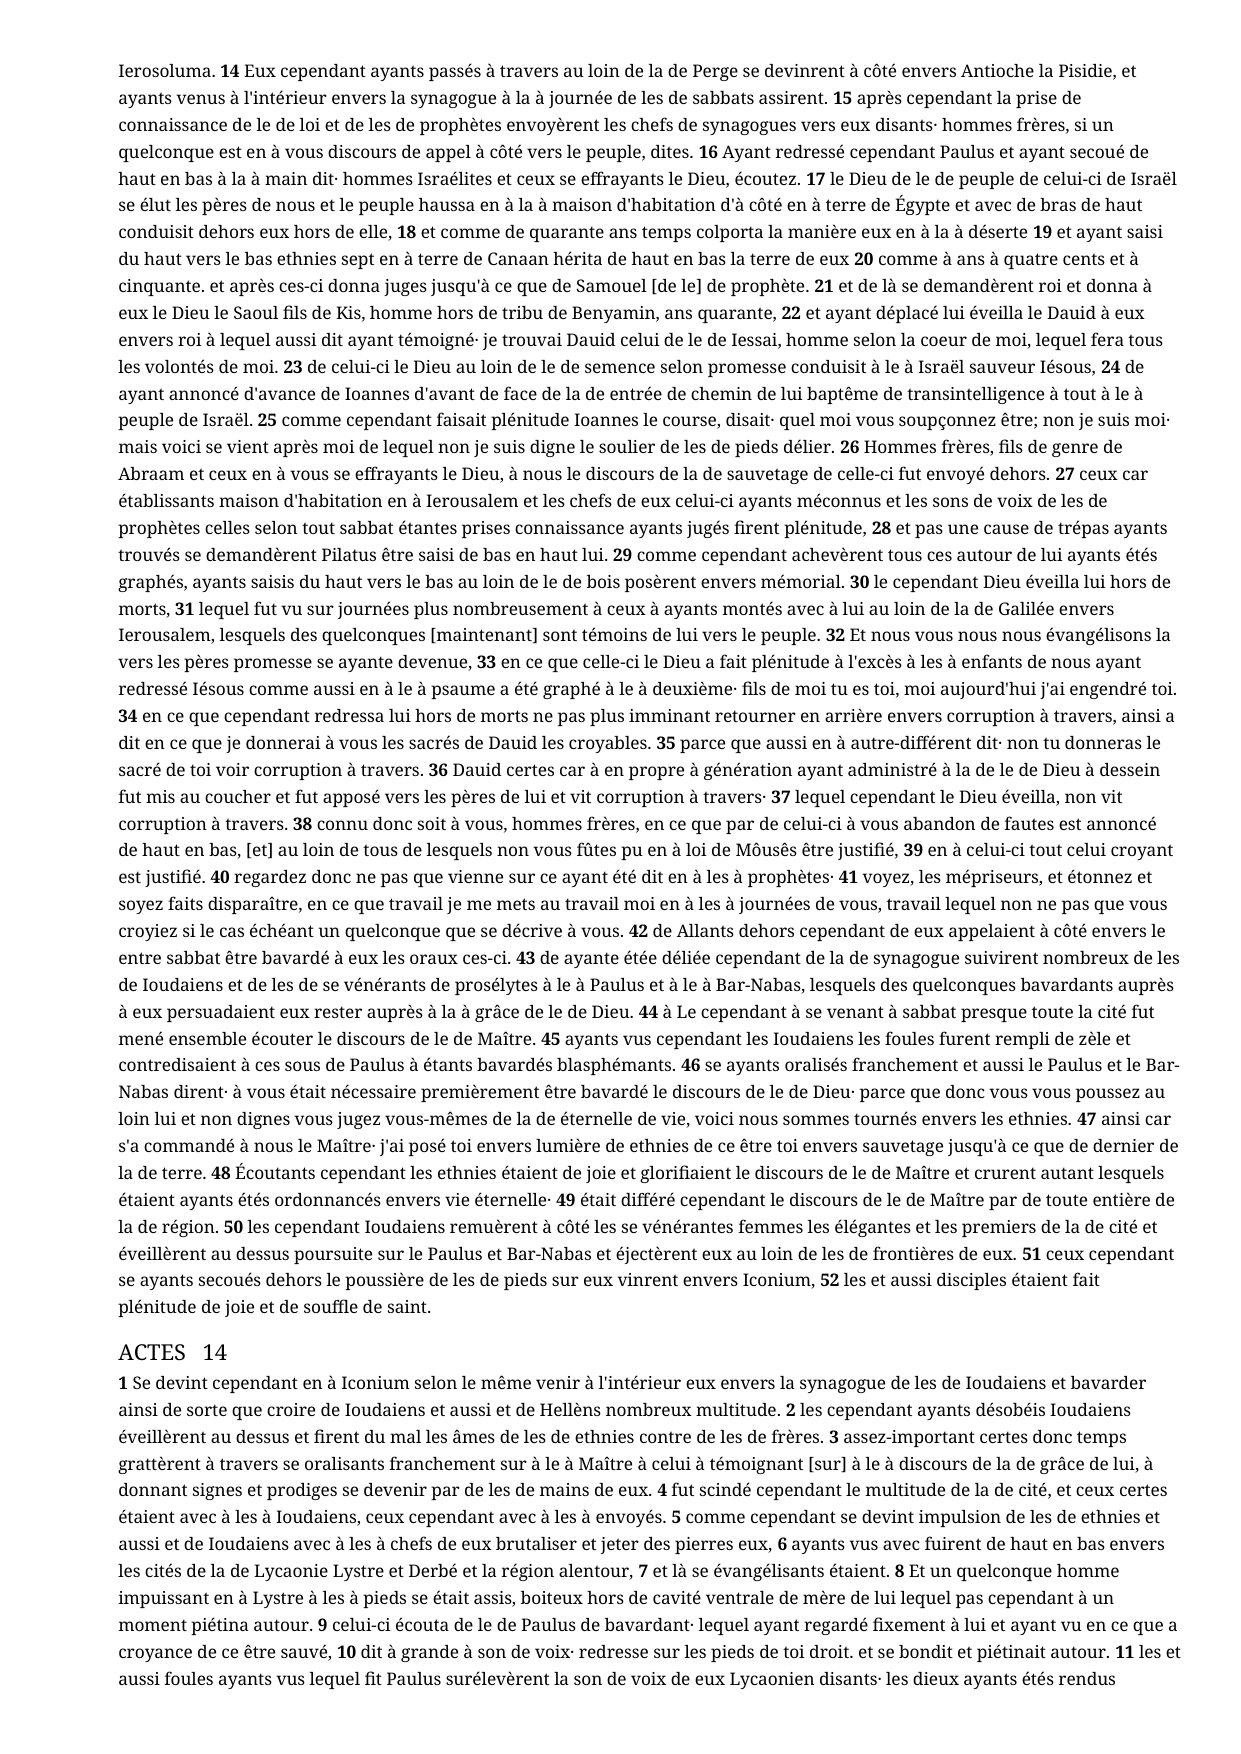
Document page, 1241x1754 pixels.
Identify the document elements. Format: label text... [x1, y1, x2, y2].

text Ierosoluma. 14 Eux cependant ayants passés à travers au loin de la de Perge se devinrent à côté envers Antioche la Pisidie, et ayants venus à l'intérieur envers la synagogue à la à journée de les de sabbats assirent. 15 après cependant la prise de connaissance de le de loi et de les de prophètes envoyèrent les chefs de synagogues vers eux disants· hommes frères, si un quelconque est en à vous discours de appel à côté vers le peuple, dites. 16 Ayant redressé cependant Paulus et ayant secoué de haut en bas à la à main dit· hommes Israélites et ceux se effrayants le Dieu, écoutez. 17 le Dieu de le de peuple de celui-ci de Israël se élut les pères de nous et le peuple haussa en à la à maison d'habitation d'à côté en à terre de Égypte et avec de bras de haut conduisit dehors eux hors de elle, 18 et comme de quarante ans temps colporta la manière eux en à la à déserte 19 et ayant saisi du haut vers le bas ethnies sept en à terre de Canaan hérita de haut en bas la terre de eux 20 comme à ans à quatre cents et à cinquante. et après ces-ci donna juges jusqu'à ce que de Samouel [de le] de prophète. 21 et de là se demandèrent roi et donna à eux le Dieu le Saoul fils de Kis, homme hors de tribu de Benyamin, ans quarante, 22 et ayant déplacé lui éveilla le Dauid à eux envers roi à lequel aussi dit ayant témoigné· je trouvai Dauid celui de le de Iessai, homme selon la coeur de moi, lequel fera tous les volontés de moi. 23 de celui-ci le Dieu au loin de le de semence selon promesse conduisit à le à Israël sauveur Iésous, 24 de ayant annoncé d'avance de Ioannes d'avant de face de la de entrée de chemin de lui baptême de transintelligence à tout à le à peuple de Israël. 25 comme cependant faisait plénitude Ioannes le course, disait· quel moi vous soupçonnez être; non je suis moi· mais voici se vient après moi de lequel non je suis digne le soulier de les de pieds délier. 26 Hommes frères, fils de genre de Abraam et ceux en à vous se effrayants le Dieu, à nous le discours de la de sauvetage de celle-ci fut envoyé dehors. 27 ceux car établissants maison d'habitation en à Ierousalem et les chefs de eux celui-ci ayants méconnus et les sons de voix de les de prophètes celles selon tout sabbat étantes prises connaissance ayants jugés firent plénitude, 28 et pas une cause de trépas ayants trouvés se demandèrent Pilatus être saisi de bas en haut lui. 29 comme cependant achevèrent tous ces autour de lui ayants étés graphés, ayants saisis du haut vers le bas au loin de le de bois posèrent envers mémorial. 30 le cependant Dieu éveilla lui hors de morts, 31 lequel fut vu sur journées plus nombreusement à ceux à ayants montés avec à lui au loin de la de Galilée envers Ierousalem, lesquels des quelconques [maintenant] sont témoins de lui vers le peuple. 32 Et nous vous nous nous évangélisons la vers les pères promesse se ayante devenue, 33 en ce que celle-ci le Dieu a fait plénitude à l'excès à les à enfants de nous ayant redressé Iésous comme aussi en à le à psaume a été graphé à le à deuxième· fils de moi tu es toi, moi aujourd'hui j'ai engendré toi. 34 en ce que cependant redressa lui hors de morts ne pas plus imminant retourner en arrière envers corruption à travers, ainsi a dit en ce que je donnerai à vous les sacrés de Dauid les croyables. 35 parce que aussi en à autre-différent dit· non tu donneras le sacré de toi voir corruption à travers. 36 Dauid certes car à en propre à génération ayant administré à la de le de Dieu à dessein fut mis au coucher et fut apposé vers les pères de lui et vit corruption à travers· 37 lequel cependant le Dieu éveilla, non vit corruption à travers. 38 connu donc soit à vous, hommes frères, en ce que par de celui-ci à vous abandon de fautes est annoncé de haut en bas, [et] au loin de tous de lesquels non vous fûtes pu en à loi de Môusês être justifié, 39 en à celui-ci tout celui croyant est justifié. 40 regardez donc ne pas que vienne sur ce ayant été dit en à les à prophètes· 41 voyez, les mépriseurs, et étonnez et soyez faits disparaître, en ce que travail je me mets au travail moi en à les à journées de vous, travail lequel non ne pas que vous croyiez si le cas échéant un quelconque que se décrive à vous. 42 de Allants dehors cependant de eux appelaient à côté envers le entre sabbat être bavardé à eux les oraux ces-ci. 43 de ayante étée déliée cependant de la de synagogue suivirent nombreux de les de Ioudaiens et de les de se vénérants de prosélytes à le à Paulus et à le à Bar-Nabas, lesquels des quelconques bavardants auprès à eux persuadaient eux rester auprès à la à grâce de le de Dieu. 44 à Le cependant à se venant à sabbat presque toute la cité fut mené ensemble écouter le discours de le de Maître. 45 ayants vus cependant les Ioudaiens les foules furent rempli de zèle et contredisaient à ces sous de Paulus à étants bavardés blasphémants. 46 se ayants oralisés franchement et aussi le Paulus et le Bar-Nabas dirent· à vous était nécessaire premièrement être bavardé le discours de le de Dieu· parce que donc vous vous poussez au loin lui et non dignes vous jugez vous-mêmes de la de éternelle de vie, voici nous sommes tournés envers les ethnies. 47 ainsi car s'a commandé à nous le Maître· j'ai posé toi envers lumière de ethnies de ce être toi envers sauvetage jusqu'à ce que de dernier de la de terre. 48 Écoutants cependant les ethnies étaient de joie et glorifiaient le discours de le de Maître et crurent autant lesquels étaient ayants étés ordonnancés envers vie éternelle· 49 était différé cependant le discours de le de Maître par de toute entière de la de région. 50 les cependant Ioudaiens remuèrent à côté les se vénérantes femmes les élégantes et les premiers de la de cité et éveillèrent au dessus poursuite sur le Paulus et Bar-Nabas et éjectèrent eux au loin de les de frontières de eux. 51 ceux cependant se ayants secoués dehors le poussière de les de pieds sur eux vinrent envers Iconium, 52 les et aussi disciples étaient fait plénitude de joie et de souffle de saint. [118, 59, 1181, 1319]
text 1 Se devint cependant en à Iconium selon le même venir à l'intérieur eux envers la synagogue de les de Ioudaiens et bavarder ainsi de sorte que croire de Ioudaiens et aussi et de Hellèns nombreux multitude. 2 les cependant ayants désobéis Ioudaiens éveillèrent au dessus et firent du mal les âmes de les de ethnies contre de les de frères. 3 assez-important certes donc temps grattèrent à travers se oralisants franchement sur à le à Maître à celui à témoignant [sur] à le à discours de la de grâce de lui, à donnant signes et prodiges se devenir par de les de mains de eux. 4 fut scindé cependant le multitude de la de cité, et ceux certes étaient avec à les à Ioudaiens, ceux cependant avec à les à envoyés. 5 comme cependant se devint impulsion de les de ethnies et aussi et de Ioudaiens avec à les à chefs de eux brutaliser et jeter des pierres eux, 6 ayants vus avec fuirent de haut en bas envers les cités de la de Lycaonie Lystre et Derbé et la région alentour, 7 et là se évangélisants étaient. 8 Et un quelconque homme impuissant en à Lystre à les à pieds se était assis, boiteux hors de cavité ventrale de mère de lui lequel pas cependant à un moment piétina autour. 9 celui-ci écouta de le de Paulus de bavardant· lequel ayant regardé fixement à lui et ayant vu en ce que a croyance de ce être sauvé, 10 dit à grande à son de voix· redresse sur les pieds de toi droit. et se bondit et piétinait autour. 11 les et aussi foules ayants vus lequel fit Paulus surélevèrent la son de voix de eux Lycaonien disants· les dieux ayants étés rendus [118, 1371, 1181, 1690]
text ACTES 14 [118, 1337, 1181, 1367]
